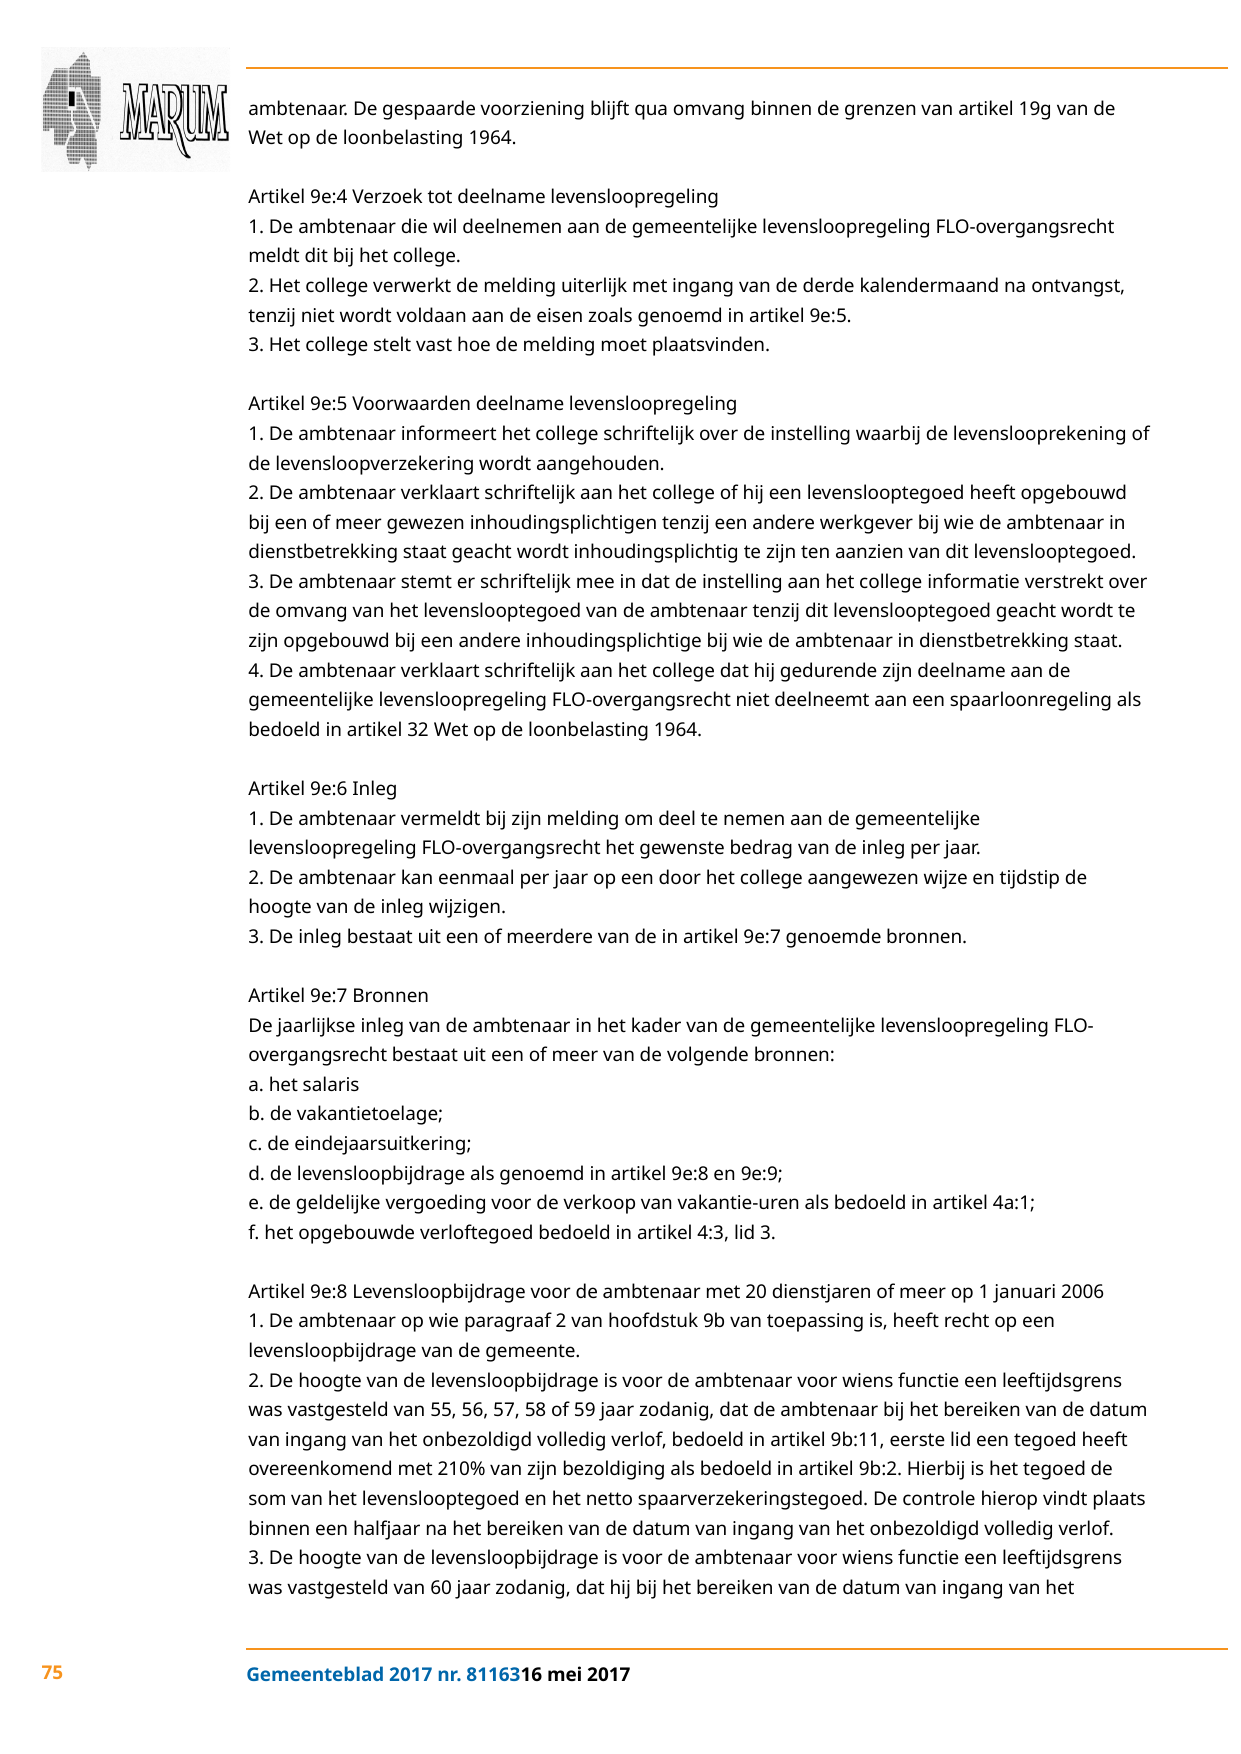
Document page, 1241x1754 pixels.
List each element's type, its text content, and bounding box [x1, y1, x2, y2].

text Artikel 9e:7 Bronnen [248, 982, 1152, 1008]
text 2. Het college verwerkt de melding uiterlijk met ingang van de derde kalendermaand na ontvangst, tenzij niet wordt voldaan aan de eisen zoals genoemd in artikel 9e:5. [248, 272, 1152, 328]
text c. de eindejaarsuitkering; [248, 1130, 1152, 1156]
text 1. De ambtenaar op wie paragraaf 2 van hoofdstuk 9b van toepassing is, heeft recht op een levensloopbijdrage van de gemeente. [248, 1308, 1152, 1363]
text Artikel 9e:6 Inleg [248, 775, 1152, 801]
text 3. Het college stelt vast hoe de melding moet plaatsvinden. [248, 331, 1152, 357]
text f. het opgebouwde verloftegoed bedoeld in artikel 4:3, lid 3. [248, 1219, 1152, 1245]
text 1. De ambtenaar informeert het college schriftelijk over de instelling waarbij de levenslooprekening of de levensloopverzekering wordt aangehouden. [248, 420, 1152, 476]
text Artikel 9e:4 Verzoek tot deelname levensloopregeling [248, 183, 1152, 209]
text a. het salaris [248, 1071, 1152, 1097]
text 2. De ambtenaar verklaart schriftelijk aan het college of hij een levenslooptegoed heeft opgebouwd bij een of meer gewezen inhoudingsplichtigen tenzij een andere werkgever bij wie de ambtenaar in dienstbetrekking staat geacht wordt inhoudingsplichtig te zijn ten aanzien van dit levenslooptegoed. [248, 479, 1152, 564]
text b. de vakantietoelage; [248, 1101, 1152, 1126]
text Artikel 9e:8 Levensloopbijdrage voor de ambtenaar met 20 dienstjaren of meer op 1 januari 2006 [248, 1278, 1152, 1304]
text 2. De ambtenaar kan eenmaal per jaar op een door het college aangewezen wijze en tijdstip de hoogte van de inleg wijzigen. [248, 864, 1152, 919]
text ambtenaar. De gespaarde voorziening blijft qua omvang binnen de grenzen van artikel 19g van de Wet op de loonbelasting 1964. [248, 95, 1152, 150]
text e. de geldelijke vergoeding voor de verkoop van vakantie-uren als bedoeld in artikel 4a:1; [248, 1189, 1152, 1215]
picture [41, 47, 231, 172]
text De jaarlijkse inleg van de ambtenaar in het kader van de gemeentelijke levensloopregeling FLO-overgangsrecht bestaat uit een of meer van de volgende bronnen: [248, 1012, 1152, 1067]
text 1. De ambtenaar vermeldt bij zijn melding om deel te nemen aan de gemeentelijke levensloopregeling FLO-overgangsrecht het gewenste bedrag van de inleg per jaar. [248, 805, 1152, 860]
text 4. De ambtenaar verklaart schriftelijk aan het college dat hij gedurende zijn deelname aan de gemeentelijke levensloopregeling FLO-overgangsrecht niet deelneemt aan een spaarloonregeling als bedoeld in artikel 32 Wet op de loonbelasting 1964. [248, 657, 1152, 742]
text Artikel 9e:5 Voorwaarden deelname levensloopregeling [248, 391, 1152, 416]
text d. de levensloopbijdrage als genoemd in artikel 9e:8 en 9e:9; [248, 1160, 1152, 1186]
text 1. De ambtenaar die wil deelnemen aan de gemeentelijke levensloopregeling FLO-overgangsrecht meldt dit bij het college. [248, 213, 1152, 268]
text 3. De inleg bestaat uit een of meerdere van de in artikel 9e:7 genoemde bronnen. [248, 923, 1152, 949]
text 3. De ambtenaar stemt er schriftelijk mee in dat de instelling aan het college informatie verstrekt over de omvang van het levenslooptegoed van de ambtenaar tenzij dit levenslooptegoed geacht wordt te zijn opgebouwd bij een andere inhoudingsplichtige bij wie de ambtenaar in dienstbetrekking staat. [248, 568, 1152, 653]
text 2. De hoogte van de levensloopbijdrage is voor de ambtenaar voor wiens functie een leeftijdsgrens was vastgesteld van 55, 56, 57, 58 of 59 jaar zodanig, dat de ambtenaar bij het bereiken van de datum van ingang van het onbezoldigd volledig verlof, bedoeld in artikel 9b:11, eerste lid een tegoed heeft overeenkomend met 210% van zijn bezoldiging als bedoeld in artikel 9b:2. Hierbij is het tegoed de som van het levenslooptegoed en het netto spaarverzekeringstegoed. De controle hierop vindt plaats binnen een halfjaar na het bereiken van de datum van ingang van het onbezoldigd volledig verlof. [248, 1367, 1152, 1541]
text 3. De hoogte van de levensloopbijdrage is voor de ambtenaar voor wiens functie een leeftijdsgrens was vastgesteld van 60 jaar zodanig, dat hij bij het bereiken van de datum van ingang van het [248, 1544, 1152, 1600]
